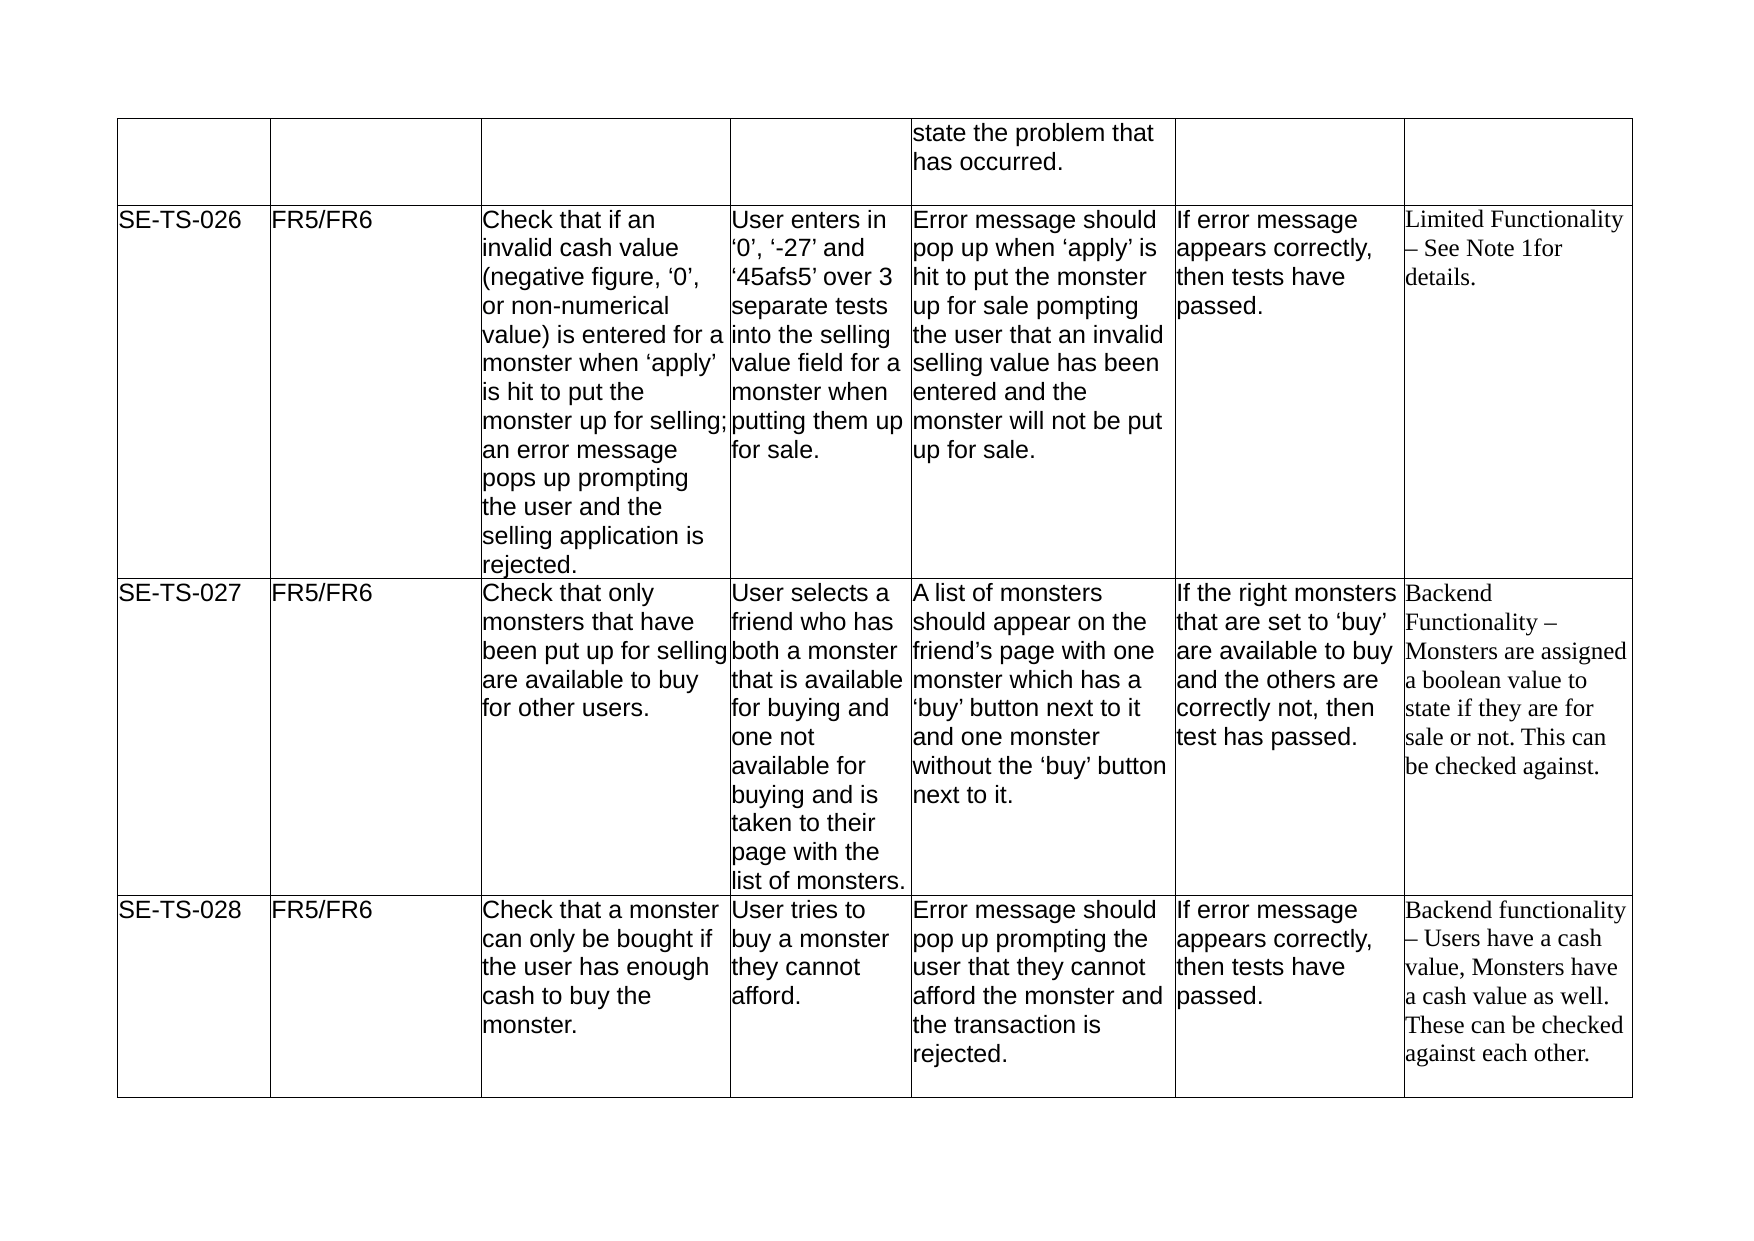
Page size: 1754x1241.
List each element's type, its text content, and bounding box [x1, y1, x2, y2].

table_cell Check that if an invalid cash value (negative figure, ‘0’, or non-numerical value) is entered for a monster when ‘apply’ is hit to put the monster up for selling; an error message pops up prompting the user and the selling application is rejected. [482, 206, 730, 578]
table_cell If the right monsters that are set to ‘buy’ are available to buy and the others are correctly not, then test has passed. [1176, 579, 1404, 895]
table_cell [731, 119, 911, 204]
table_cell [118, 119, 270, 204]
table_cell FR5/FR6 [271, 206, 481, 578]
table_cell [271, 119, 481, 204]
table_cell [1176, 119, 1404, 204]
table_cell FR5/FR6 [271, 896, 481, 1097]
table_cell Backend functionality – Users have a cash value, Monsters have a cash value as well. These can be checked against each other. [1405, 896, 1632, 1097]
table_cell Backend Functionality – Monsters are assigned a boolean value to state if they are for sale or not. This can be checked against. [1405, 579, 1632, 895]
table_cell If error message appears correctly, then tests have passed. [1176, 896, 1404, 1097]
table_cell User selects a friend who has both a monster that is available for buying and one not available for buying and is taken to their page with the list of monsters. [731, 579, 911, 895]
table_cell If error message appears correctly, then tests have passed. [1176, 206, 1404, 578]
table_cell Error message should pop up when ‘apply’ is hit to put the monster up for sale pompting the user that an invalid selling value has been entered and the monster will not be put up for sale. [912, 206, 1175, 578]
table_cell FR5/FR6 [271, 579, 481, 895]
table_cell Check that a monster can only be bought if the user has enough cash to buy the monster. [482, 896, 730, 1097]
table_cell Check that only monsters that have been put up for selling are available to buy for other users. [482, 579, 730, 895]
table_cell [482, 119, 730, 204]
table_cell Limited Functionality – See Note 1for details. [1405, 206, 1632, 578]
table_cell state the problem that has occurred. [912, 119, 1175, 204]
table_cell User enters in ‘0’, ‘-27’ and ‘45afs5’ over 3 separate tests into the selling value field for a monster when putting them up for sale. [731, 206, 911, 578]
table_cell SE-TS-026 [118, 206, 270, 578]
table_cell Error message should pop up prompting the user that they cannot afford the monster and the transaction is rejected. [912, 896, 1175, 1097]
table_cell SE-TS-027 [118, 579, 270, 895]
table_cell SE-TS-028 [118, 896, 270, 1097]
table_cell User tries to buy a monster they cannot afford. [731, 896, 911, 1097]
table_cell A list of monsters should appear on the friend’s page with one monster which has a ‘buy’ button next to it and one monster without the ‘buy’ button next to it. [912, 579, 1175, 895]
table_cell [1405, 119, 1632, 204]
